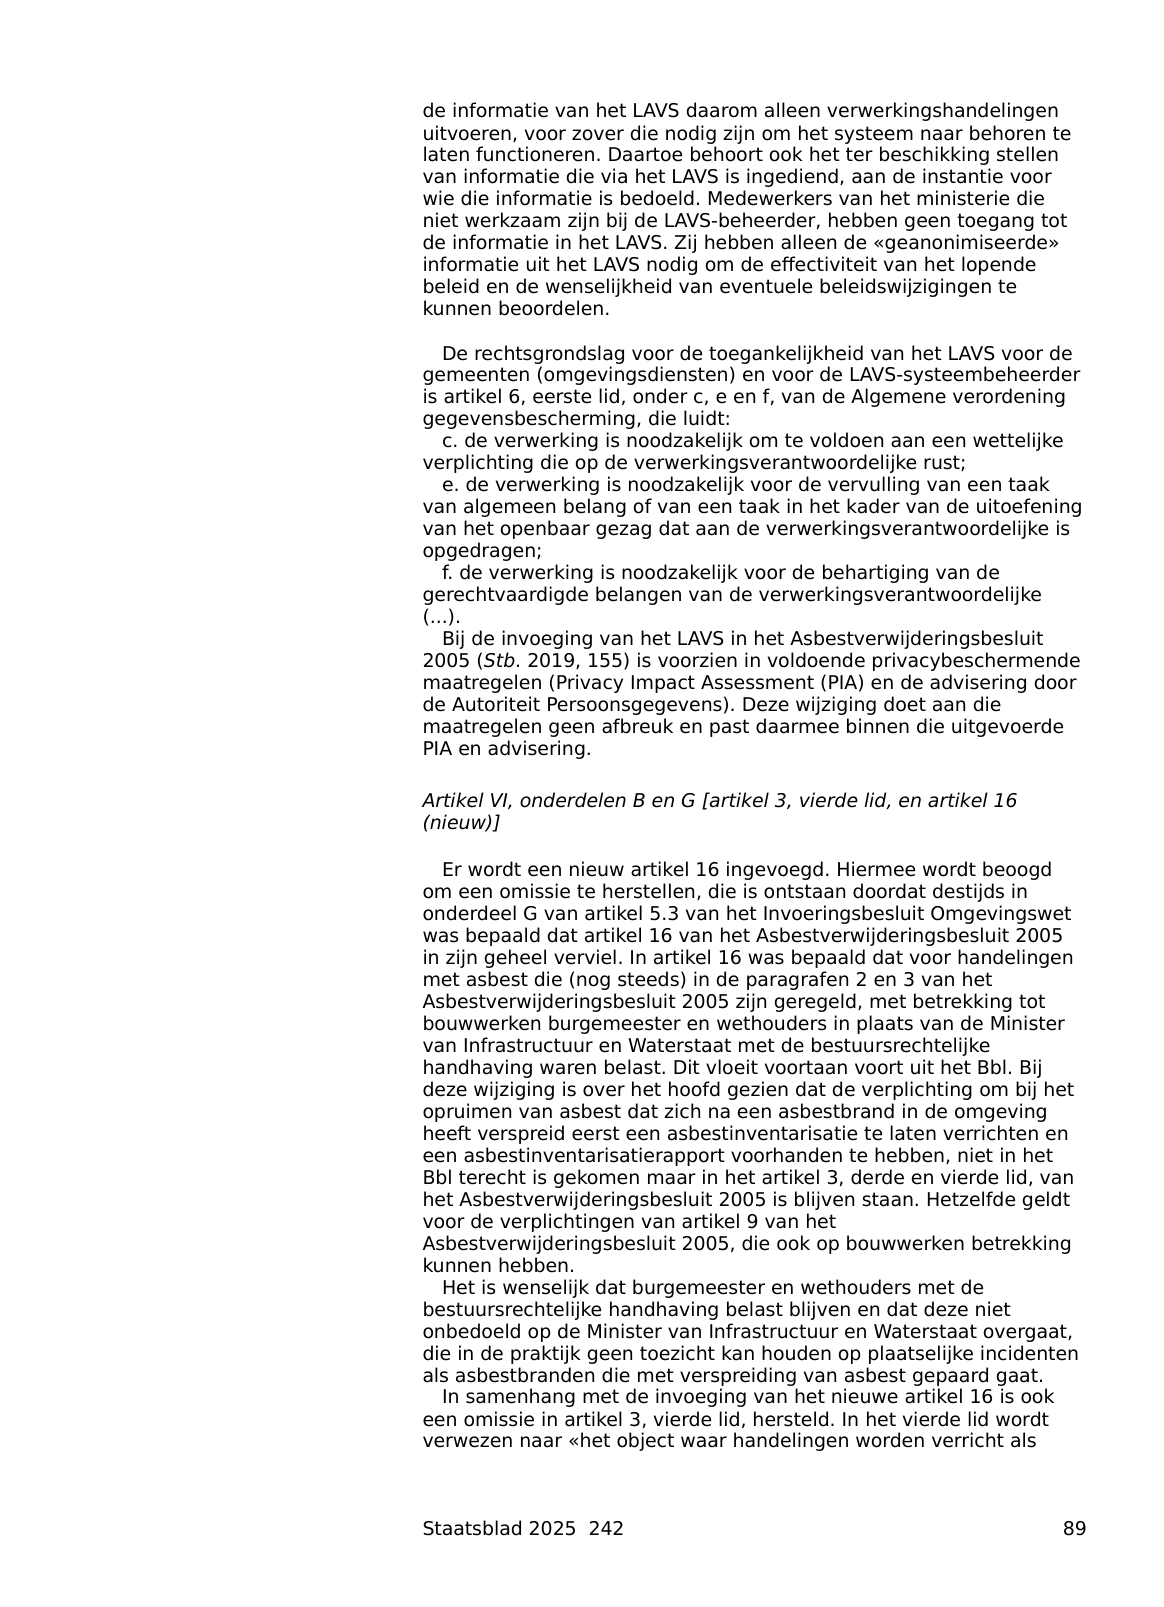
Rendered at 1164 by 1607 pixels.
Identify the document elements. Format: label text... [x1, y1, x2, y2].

text c. de verwerking is noodzakelijk om te voldoen aan een wettelijke verplichting die op de verwerkingsverantwoordelijke rust; [422, 430, 1087, 474]
text Het is wenselijk dat burgemeester en wethouders met de bestuursrechtelijke handhaving belast blijven en dat deze niet onbedoeld op de Minister van Infrastructuur en Waterstaat overgaat, die in de praktijk geen toezicht kan houden op plaatselijke incidenten als asbestbranden die met verspreiding van asbest gepaard gaat. [422, 1277, 1087, 1386]
text de informatie van het LAVS daarom alleen verwerkingshandelingen uitvoeren, voor zover die nodig zijn om het systeem naar behoren te laten functioneren. Daartoe behoort ook het ter beschikking stellen van informatie die via het LAVS is ingediend, aan de instantie voor wie die informatie is bedoeld. Medewerkers van het ministerie die niet werkzaam zijn bij de LAVS-beheerder, hebben geen toegang tot de informatie in het LAVS. Zij hebben alleen de «geanonimiseerde» informatie uit het LAVS nodig om de effectiviteit van het lopende beleid en de wenselijkheid van eventuele beleidswijzigingen te kunnen beoordelen. [422, 100, 1087, 320]
text f. de verwerking is noodzakelijk voor de behartiging van de gerechtvaardigde belangen van de verwerkingsverantwoordelijke (...). [422, 562, 1087, 628]
subtitle Artikel VI, onderdelen B en G [artikel 3, vierde lid, en artikel 16 (nieuw)] [422, 790, 1087, 834]
text e. de verwerking is noodzakelijk voor de vervulling van een taak van algemeen belang of van een taak in het kader van de uitoefening van het openbaar gezag dat aan de verwerkingsverantwoordelijke is opgedragen; [422, 474, 1087, 562]
text De rechtsgrondslag voor de toegankelijkheid van het LAVS voor de gemeenten (omgevingsdiensten) en voor de LAVS-systeembeheerder is artikel 6, eerste lid, onder c, e en f, van de Algemene verordening gegevensbescherming, die luidt: [422, 342, 1087, 430]
text Er wordt een nieuw artikel 16 ingevoegd. Hiermee wordt beoogd om een omissie te herstellen, die is ontstaan doordat destijds in onderdeel G van artikel 5.3 van het Invoeringsbesluit Omgevingswet was bepaald dat artikel 16 van het Asbestverwijderingsbesluit 2005 in zijn geheel verviel. In artikel 16 was bepaald dat voor handelingen met asbest die (nog steeds) in de paragrafen 2 en 3 van het Asbestverwijderingsbesluit 2005 zijn geregeld, met betrekking tot bouwwerken burgemeester en wethouders in plaats van de Minister van Infrastructuur en Waterstaat met de bestuursrechtelijke handhaving waren belast. Dit vloeit voortaan voort uit het Bbl. Bij deze wijziging is over het hoofd gezien dat de verplichting om bij het opruimen van asbest dat zich na een asbestbrand in de omgeving heeft verspreid eerst een asbestinventarisatie te laten verrichten en een asbestinventarisatierapport voorhanden te hebben, niet in het Bbl terecht is gekomen maar in het artikel 3, derde en vierde lid, van het Asbestverwijderingsbesluit 2005 is blijven staan. Hetzelfde geldt voor de verplichtingen van artikel 9 van het Asbestverwijderingsbesluit 2005, die ook op bouwwerken betrekking kunnen hebben. [422, 859, 1087, 1277]
text Bij de invoeging van het LAVS in het Asbestverwijderingsbesluit 2005 (Stb. 2019, 155) is voorzien in voldoende privacybeschermende maatregelen (Privacy Impact Assessment (PIA) en de advisering door de Autoriteit Persoonsgegevens). Deze wijziging doet aan die maatregelen geen afbreuk en past daarmee binnen die uitgevoerde PIA en advisering. [422, 628, 1087, 760]
text In samenhang met de invoeging van het nieuwe artikel 16 is ook een omissie in artikel 3, vierde lid, hersteld. In het vierde lid wordt verwezen naar «het object waar handelingen worden verricht als [422, 1386, 1087, 1452]
